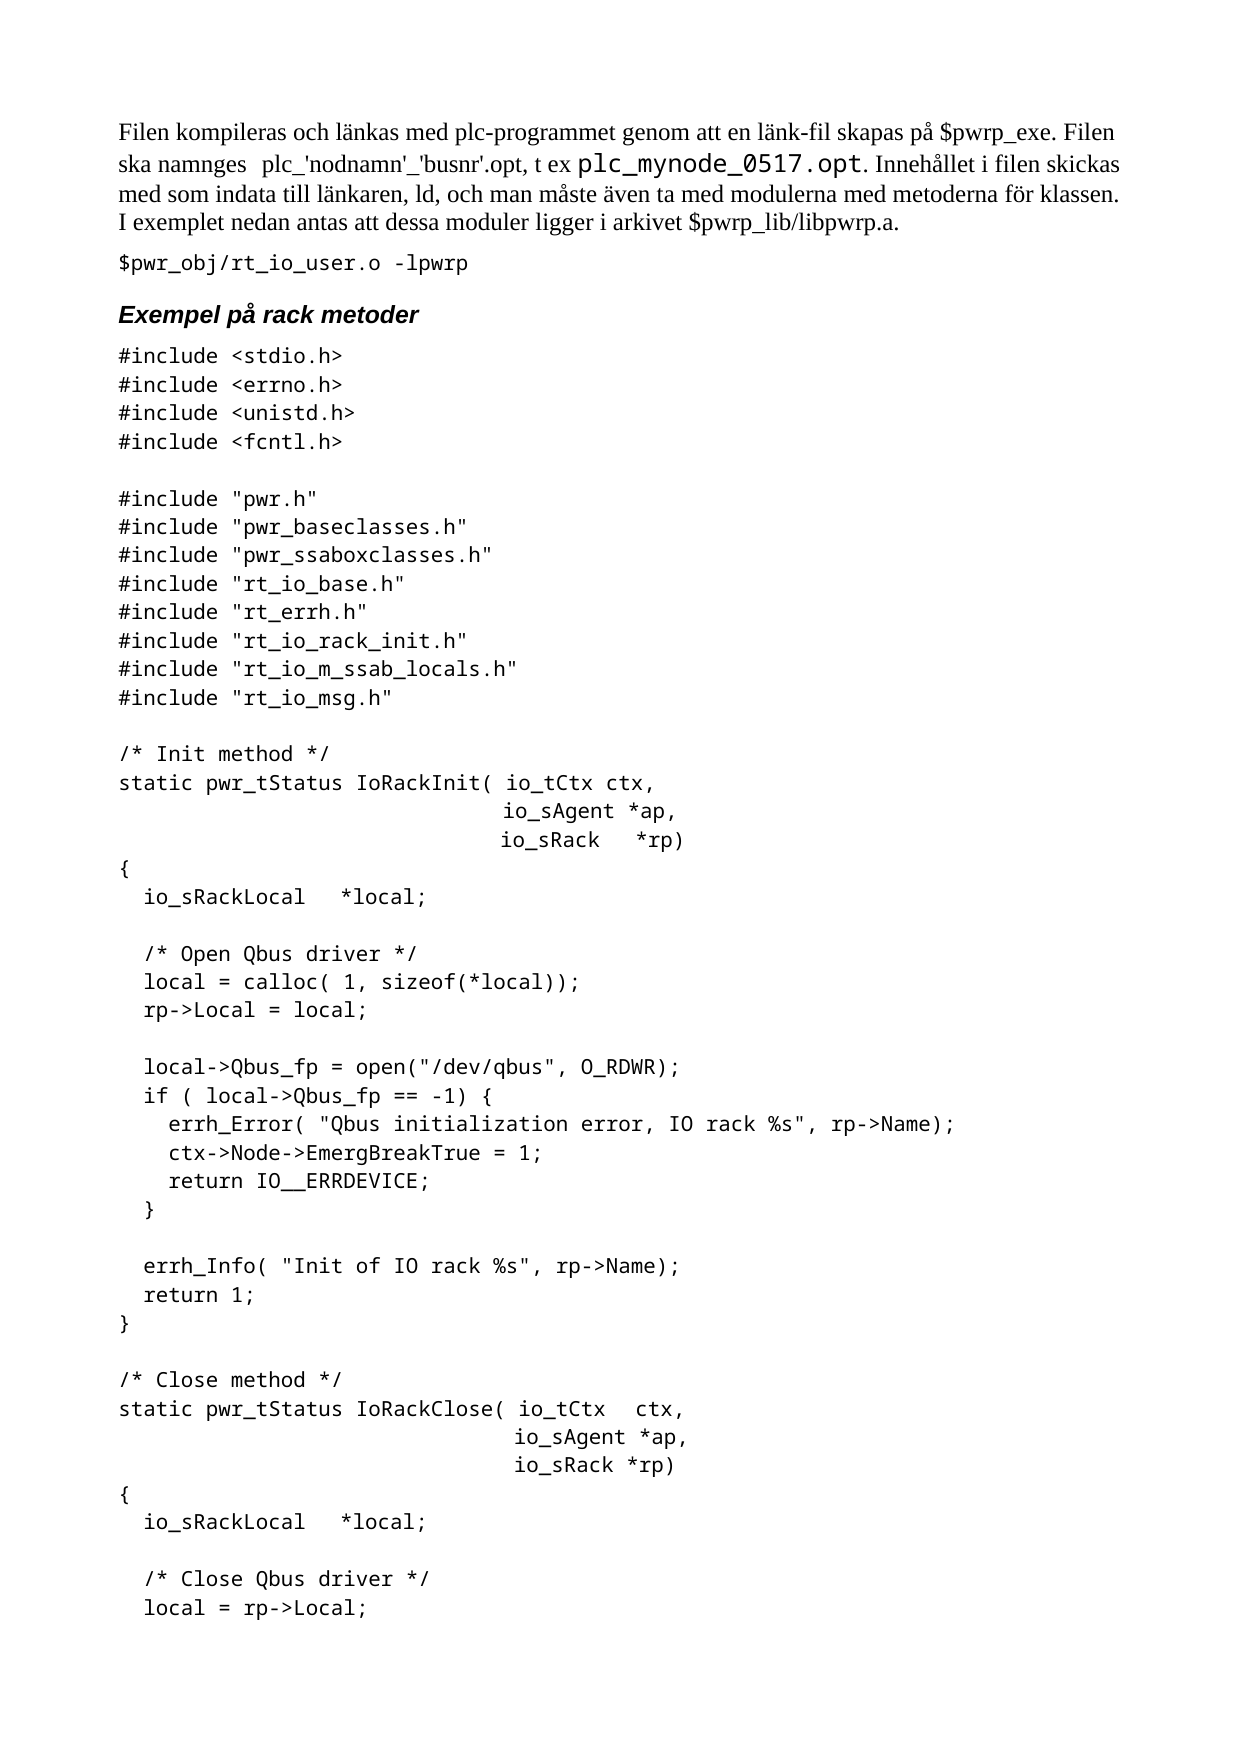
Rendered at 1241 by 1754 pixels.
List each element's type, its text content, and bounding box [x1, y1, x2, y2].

text io_sRackLocal *local; [118, 882, 1122, 910]
text } [118, 1308, 1122, 1337]
text rp->Local = local; [118, 996, 1122, 1024]
text #include <stdio.h> [118, 341, 1122, 370]
text local = rp->Local; [118, 1593, 1122, 1621]
subtitle Exempel på rack metoder [118, 301, 1122, 329]
text Filen kompileras och länkas med plc-programmet genom att en länk-fil skapas på $pwrp_exe. Filen ska namnges plc_'nodnamn'_'busnr'.opt, t ex plc_mynode_0517.opt. Innehållet i filen skickas med som indata till länkaren, ld, och man måste även ta med modulerna med metoderna för klassen. I exemplet nedan antas att dessa moduler ligger i arkivet $pwrp_lib/libpwrp.a. [118, 118, 1122, 235]
text /* Close Qbus driver */ [118, 1564, 1122, 1593]
text } [118, 1194, 1122, 1223]
text io_sRack *rp) [118, 825, 1122, 853]
text io_sAgent *ap, [118, 796, 1122, 825]
text errh_Error( "Qbus initialization error, IO rack %s", rp->Name); [118, 1109, 1122, 1138]
text #include "pwr_baseclasses.h" [118, 512, 1122, 541]
text /* Init method */ [118, 739, 1122, 768]
text io_sRackLocal *local; [118, 1507, 1122, 1536]
text #include "rt_io_msg.h" [118, 683, 1122, 711]
text local = calloc( 1, sizeof(*local)); [118, 967, 1122, 996]
text { [118, 853, 1122, 882]
text #include <errno.h> [118, 370, 1122, 398]
text local->Qbus_fp = open("/dev/qbus", O_RDWR); [118, 1052, 1122, 1081]
text #include "rt_io_rack_init.h" [118, 626, 1122, 654]
text io_sAgent *ap, [118, 1422, 1122, 1451]
text static pwr_tStatus IoRackClose( io_tCtx ctx, [118, 1394, 1122, 1422]
text #include <unistd.h> [118, 398, 1122, 427]
text { [118, 1479, 1122, 1507]
text static pwr_tStatus IoRackInit( io_tCtx ctx, [118, 768, 1122, 796]
text #include "rt_io_base.h" [118, 569, 1122, 597]
text io_sRack *rp) [118, 1451, 1122, 1479]
text /* Open Qbus driver */ [118, 939, 1122, 967]
text #include <fcntl.h> [118, 427, 1122, 455]
text /* Close method */ [118, 1365, 1122, 1394]
text if ( local->Qbus_fp == -1) { [118, 1081, 1122, 1109]
text return 1; [118, 1280, 1122, 1308]
text errh_Info( "Init of IO rack %s", rp->Name); [118, 1251, 1122, 1280]
text #include "pwr.h" [118, 484, 1122, 512]
text ctx->Node->EmergBreakTrue = 1; [118, 1138, 1122, 1166]
text $pwr_obj/rt_io_user.o -lpwrp [118, 248, 1122, 276]
text #include "pwr_ssaboxclasses.h" [118, 541, 1122, 569]
text return IO__ERRDEVICE; [118, 1166, 1122, 1194]
text #include "rt_errh.h" [118, 597, 1122, 626]
text #include "rt_io_m_ssab_locals.h" [118, 654, 1122, 683]
